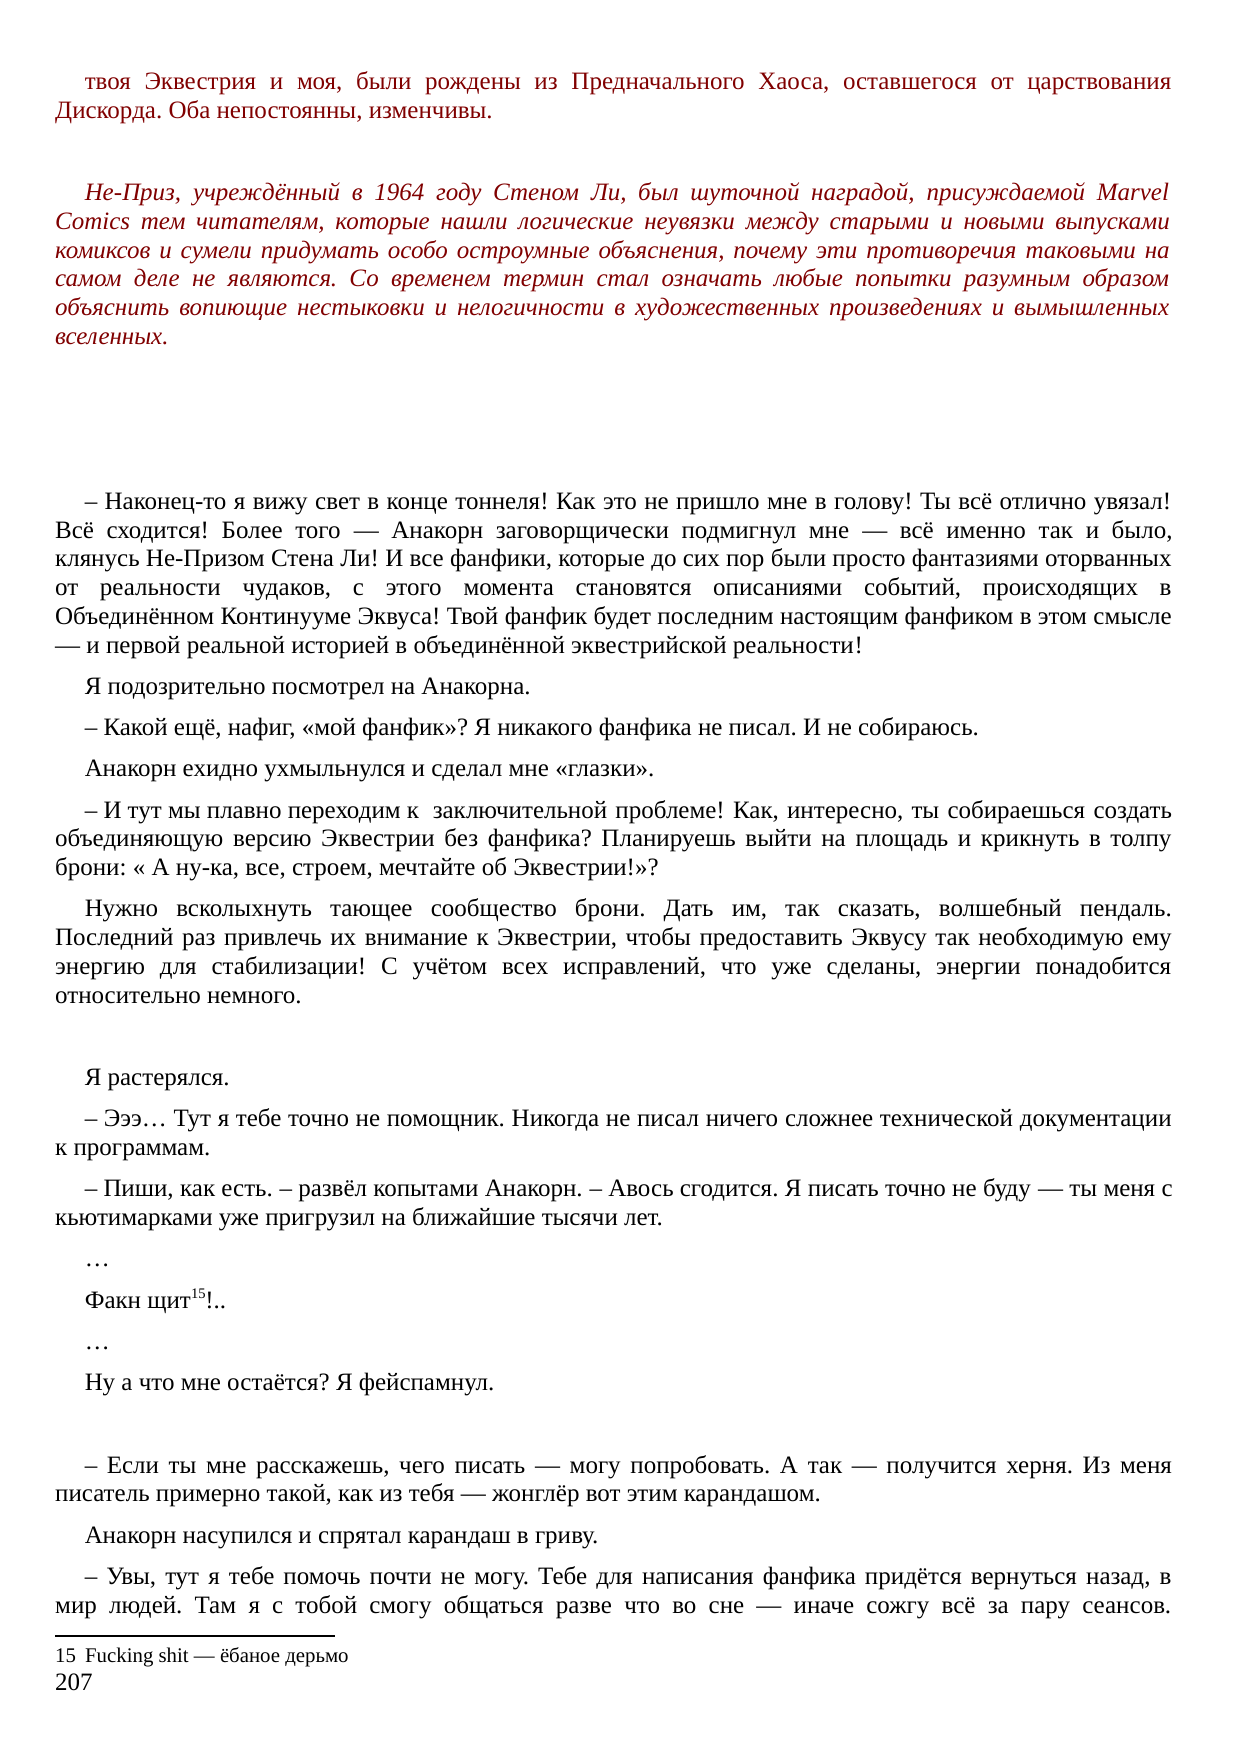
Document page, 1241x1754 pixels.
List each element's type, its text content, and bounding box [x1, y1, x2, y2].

text Не-Приз, учреждённый в 1964 году Стеном Ли, был шуточной наградой, присуждаемой Marvel Comics тем читателям, которые нашли логические неувязки между старыми и новыми выпусками комиксов и сумели придумать особо остроумные объяснения, почему эти противоречия таковыми на самом деле не являются. Со временем термин стал означать любые попытки разумным образом объяснить вопиющие нестыковки и нелогичности в художественных произведениях и вымышленных вселенных. [55, 177, 1173, 350]
text – И тут мы плавно переходим к заключительной проблеме! Как, интересно, ты собираешься создать объединяющую версию Эквестрии без фанфика? Планируешь выйти на площадь и крикнуть в толпу брони: « А ну-ка, все, строем, мечтайте об Эквестрии!»? [55, 795, 1173, 881]
text – Наконец-то я вижу свет в конце тоннеля! Как это не пришло мне в голову! Ты всё отлично увязал! Всё сходится! Более того — Анакорн заговорщически подмигнул мне — всё именно так и было, клянусь Не-Призом Стена Ли! И все фанфики, которые до сих пор были просто фантазиями оторванных от реальности чудаков, с этого момента становятся описаниями событий, происходящих в Объединённом Континууме Эквуса! Твой фанфик будет последним настоящим фанфиком в этом смысле — и первой реальной историей в объединённой эквестрийской реальности! [55, 486, 1173, 658]
text Анакорн насупился и спрятал карандаш в гриву. [55, 1520, 1173, 1548]
text – Эээ… Тут я тебе точно не помощник. Никогда не писал ничего сложнее технической документации к программам. [55, 1103, 1173, 1161]
text Нужно всколыхнуть тающее сообщество брони. Дать им, так сказать, волшебный пендаль. Последний раз привлечь их внимание к Эквестрии, чтобы предоставить Эквусу так необходимую ему энергию для стабилизации! С учётом всех исправлений, что уже сделаны, энергии понадобится относительно немного. [55, 893, 1173, 1008]
text – Увы, тут я тебе помочь почти не могу. Тебе для написания фанфика придётся вернуться назад, в мир людей. Там я с тобой смогу общаться разве что во сне — иначе сожгу всё за пару сеансов. [55, 1561, 1173, 1618]
text … [55, 1243, 1173, 1272]
text Факн щит!.. [55, 1285, 1173, 1313]
text твоя Эквестрия и моя, были рождены из Предначального Хаоса, оставшегося от царствования Дискорда. Оба непостоянны, изменчивы. [55, 66, 1173, 123]
text Анакорн ехидно ухмыльнулся и сделал мне «глазки». [55, 753, 1173, 782]
text … [55, 1326, 1173, 1355]
text Fucking shit — ёбаное дерьмо [55, 1642, 1173, 1667]
text Я растерялся. [55, 1062, 1173, 1091]
text Ну а что мне остаётся? Я фейспамнул. [55, 1367, 1173, 1396]
text – Пиши, как есть. – развёл копытами Анакорн. – Авось сгодится. Я писать точно не буду — ты меня с кьютимарками уже пригрузил на ближайшие тысячи лет. [55, 1173, 1173, 1231]
text – Если ты мне расскажешь, чего писать — могу попробовать. А так — получится херня. Из меня писатель примерно такой, как из тебя — жонглёр вот этим карандашом. [55, 1450, 1173, 1507]
text Я подозрительно посмотрел на Анакорна. [55, 671, 1173, 700]
text – Какой ещё, нафиг, «мой фанфик»? Я никакого фанфика не писал. И не собираюсь. [55, 712, 1173, 741]
